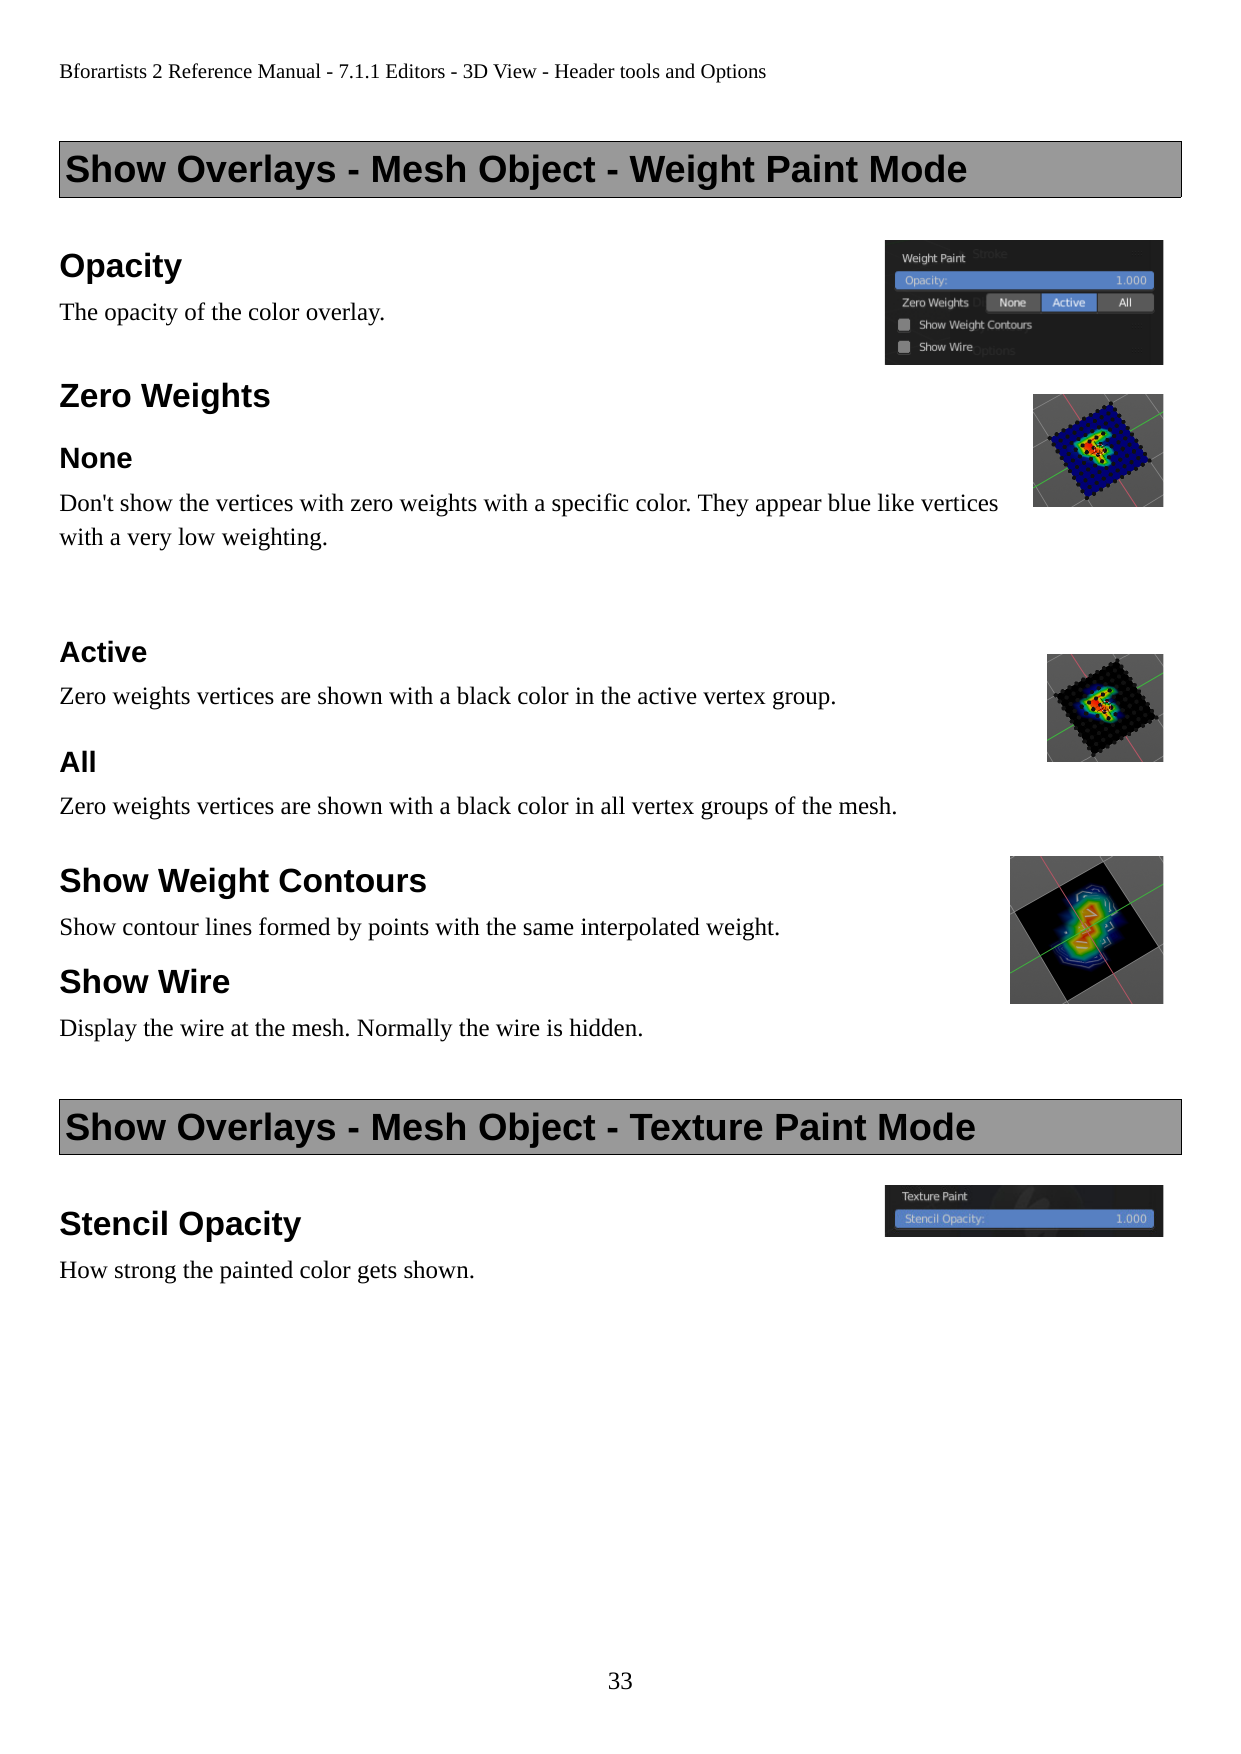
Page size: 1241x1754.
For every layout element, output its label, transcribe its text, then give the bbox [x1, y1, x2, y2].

text Show contour lines formed by points with the same interpolated weight. [59, 912, 1010, 941]
subtitle [1164, 861, 1181, 899]
picture [884, 240, 1164, 365]
subtitle Zero Weights [59, 376, 1181, 414]
picture [1010, 856, 1164, 1004]
text Display the wire at the mesh. Normally the wire is hidden. [59, 1013, 1181, 1042]
table_header Show Overlays - Mesh Object - Texture Paint Mode [60, 1100, 1181, 1154]
text The opacity of the color overlay. [59, 297, 884, 326]
text Zero weights vertices are shown with a black color in all vertex groups of the mesh. [59, 791, 1181, 820]
subtitle Show Weight Contours [59, 861, 1010, 899]
subtitle All [59, 745, 1181, 778]
picture [1047, 654, 1164, 762]
text Don't show the vertices with zero weights with a specific color. They appear blue like vertices with a very low weighting. [59, 488, 1181, 551]
subtitle [1164, 441, 1181, 475]
text Zero weights vertices are shown with a black color in the active vertex group. [59, 681, 1047, 710]
subtitle [1164, 246, 1181, 285]
table_header Show Overlays - Mesh Object - Weight Paint Mode [60, 142, 1181, 197]
picture [884, 1185, 1164, 1237]
subtitle Show Wire [59, 962, 1010, 1000]
subtitle None [59, 441, 1033, 475]
subtitle Active [59, 635, 1181, 669]
picture [1033, 394, 1164, 507]
subtitle Opacity [59, 246, 884, 285]
subtitle Stencil Opacity [59, 1204, 1181, 1243]
text How strong the painted color gets shown. [59, 1255, 1181, 1284]
subtitle [1164, 962, 1181, 1000]
